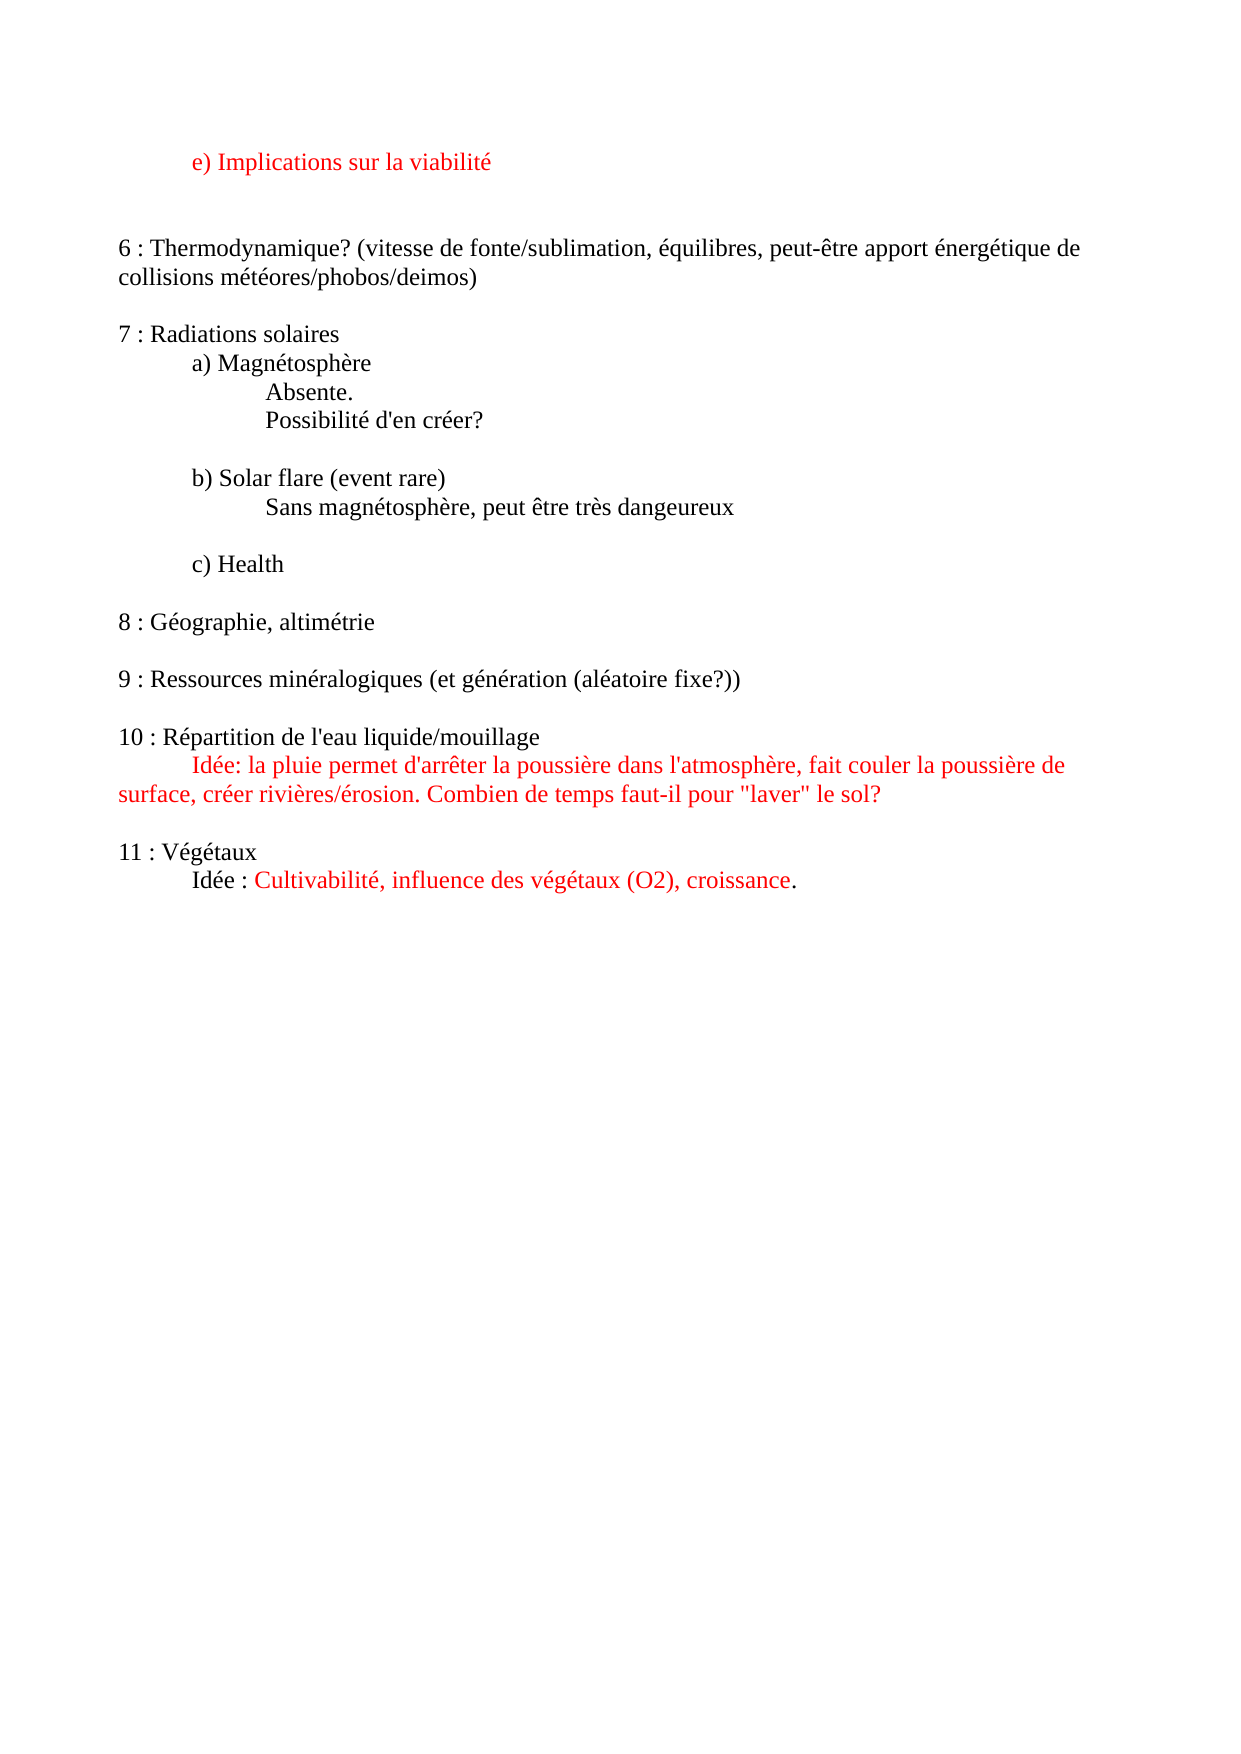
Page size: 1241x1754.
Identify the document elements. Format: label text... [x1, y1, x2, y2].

text Idée : Cultivabilité, influence des végétaux (O2), croissance. [118, 866, 1122, 894]
text b) Solar flare (event rare) [118, 463, 1122, 492]
text Sans magnétosphère, peut être très dangeureux [118, 492, 1122, 521]
text a) Magnétosphère [118, 348, 1122, 377]
text 8 : Géographie, altimétrie [118, 607, 1122, 636]
text Absente. [118, 377, 1122, 406]
text Possibilité d'en créer? [118, 406, 1122, 434]
text 11 : Végétaux [118, 837, 1122, 866]
text 10 : Répartition de l'eau liquide/mouillage [118, 722, 1122, 751]
text e) Implications sur la viabilité [118, 147, 1122, 176]
text 6 : Thermodynamique? (vitesse de fonte/sublimation, équilibres, peut-être apport énergétique de collisions météores/phobos/deimos) [118, 233, 1122, 291]
text 9 : Ressources minéralogiques (et génération (aléatoire fixe?)) [118, 664, 1122, 693]
text c) Health [118, 549, 1122, 578]
text 7 : Radiations solaires [118, 319, 1122, 348]
text Idée: la pluie permet d'arrêter la poussière dans l'atmosphère, fait couler la poussière de surface, créer rivières/érosion. Combien de temps faut-il pour "laver" le sol? [118, 751, 1122, 808]
